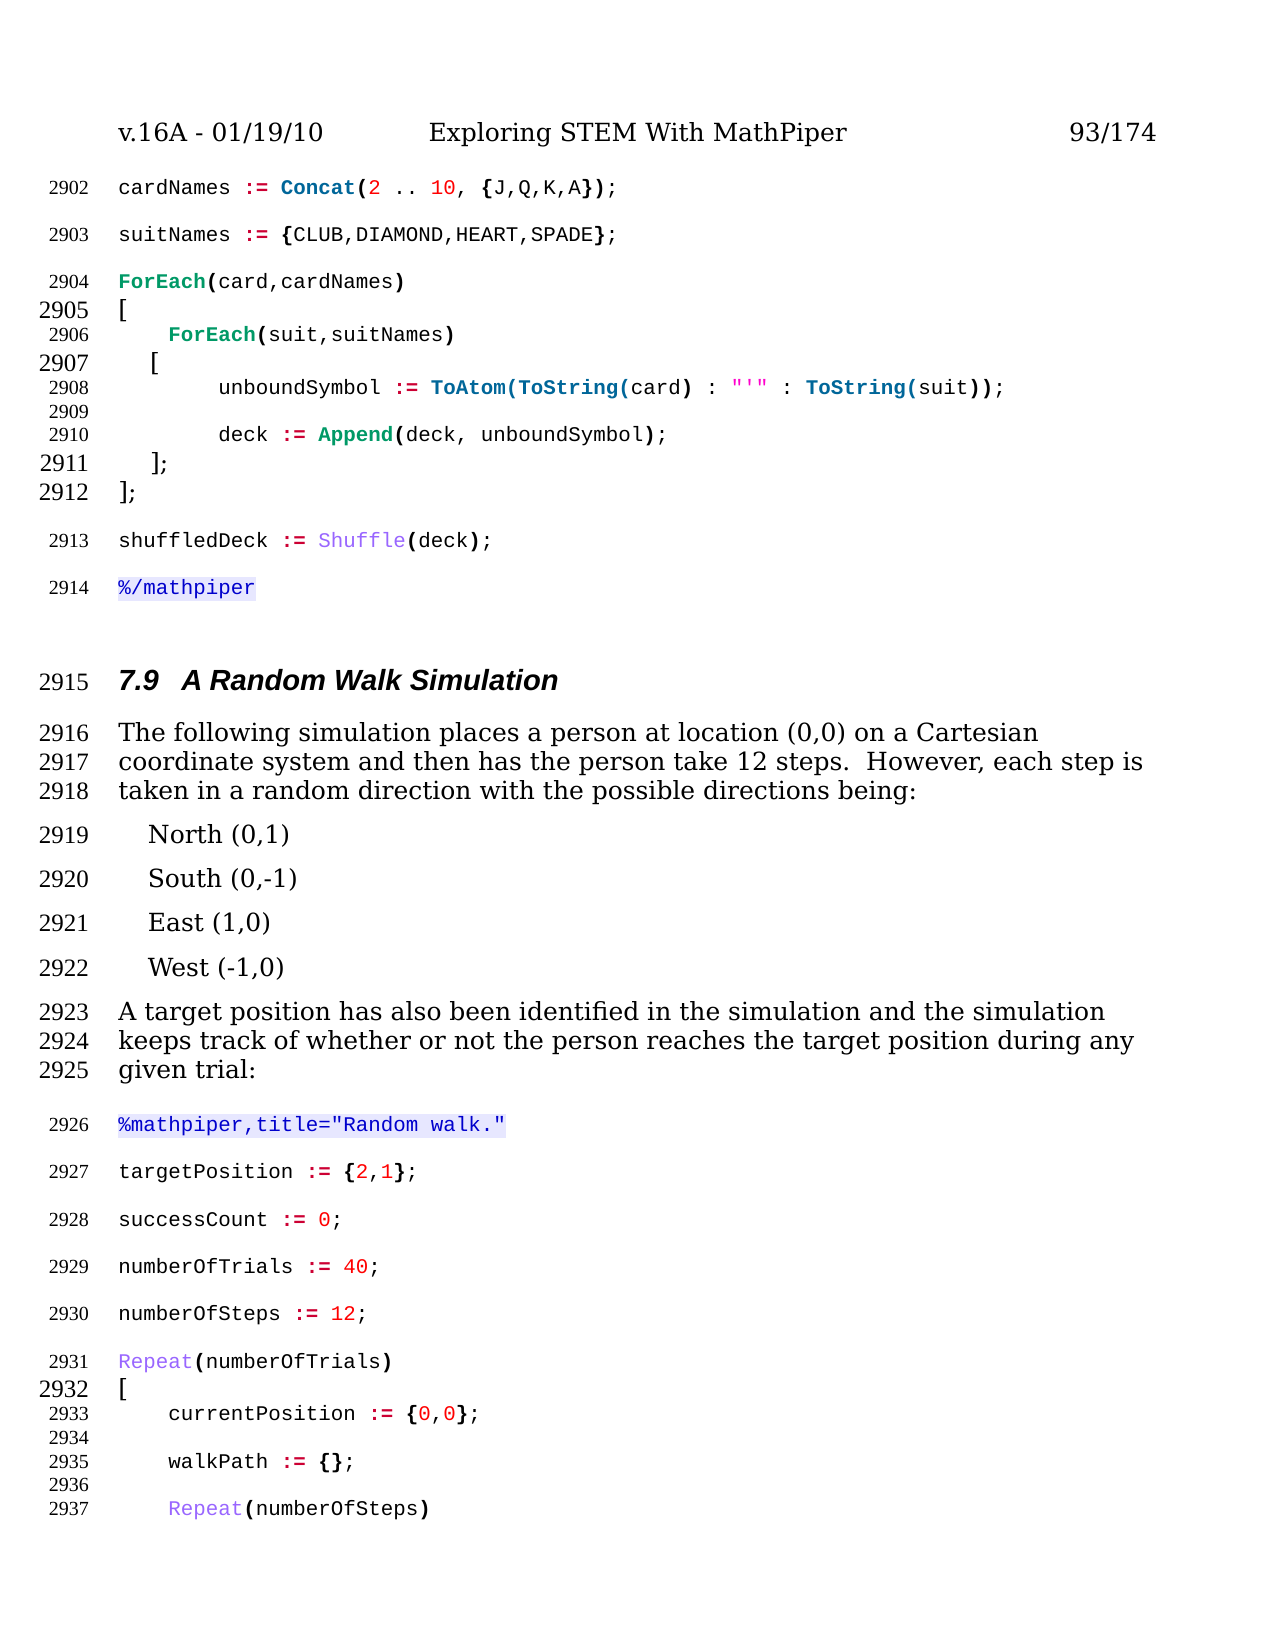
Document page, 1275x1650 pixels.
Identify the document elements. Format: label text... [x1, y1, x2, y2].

text [ [118, 1374, 1157, 1403]
subtitle A Random Walk Simulation [118, 663, 1157, 697]
text [ [118, 348, 1157, 377]
text suitNames := {CLUB,DIAMOND,HEART,SPADE}; [118, 224, 1157, 248]
text East (1,0) [148, 909, 1157, 938]
text ]; [118, 448, 1157, 477]
text Repeat(numberOfSteps) [118, 1498, 1157, 1522]
text South (0,-1) [148, 864, 1157, 894]
text North (0,1) [148, 820, 1157, 849]
text successCount := 0; [118, 1209, 1157, 1232]
text unboundSymbol := ToAtom(ToString(card) : "'" : ToString(suit)); [118, 377, 1157, 401]
text walkPath := {}; [118, 1451, 1157, 1474]
text numberOfTrials := 40; [118, 1256, 1157, 1280]
text deck := Append(deck, unboundSymbol); [118, 424, 1157, 448]
text Repeat(numberOfTrials) [118, 1351, 1157, 1374]
text [ [118, 295, 1157, 324]
text West (-1,0) [148, 953, 1157, 982]
text ForEach(card,cardNames) [118, 271, 1157, 295]
text shuffledDeck := Shuffle(deck); [118, 530, 1157, 553]
text ]; [118, 477, 1157, 506]
text targetPosition := {2,1}; [118, 1161, 1157, 1185]
text numberOfSteps := 12; [118, 1303, 1157, 1327]
text ForEach(suit,suitNames) [118, 324, 1157, 348]
text The following simulation places a person at location (0,0) on a Cartesian coordinate system and then has the person take 12 steps. However, each step is taken in a random direction with the possible directions being: [118, 718, 1157, 805]
text currentPosition := {0,0}; [118, 1403, 1157, 1427]
text %mathpiper,title="Random walk." [118, 1114, 1157, 1138]
text A target position has also been identified in the simulation and the simulation keeps track of whether or not the person reaches the target position during any given trial: [118, 997, 1157, 1084]
text %/mathpiper [118, 577, 1157, 601]
text cardNames := Concat(2 .. 10, {J,Q,K,A}); [118, 177, 1157, 200]
